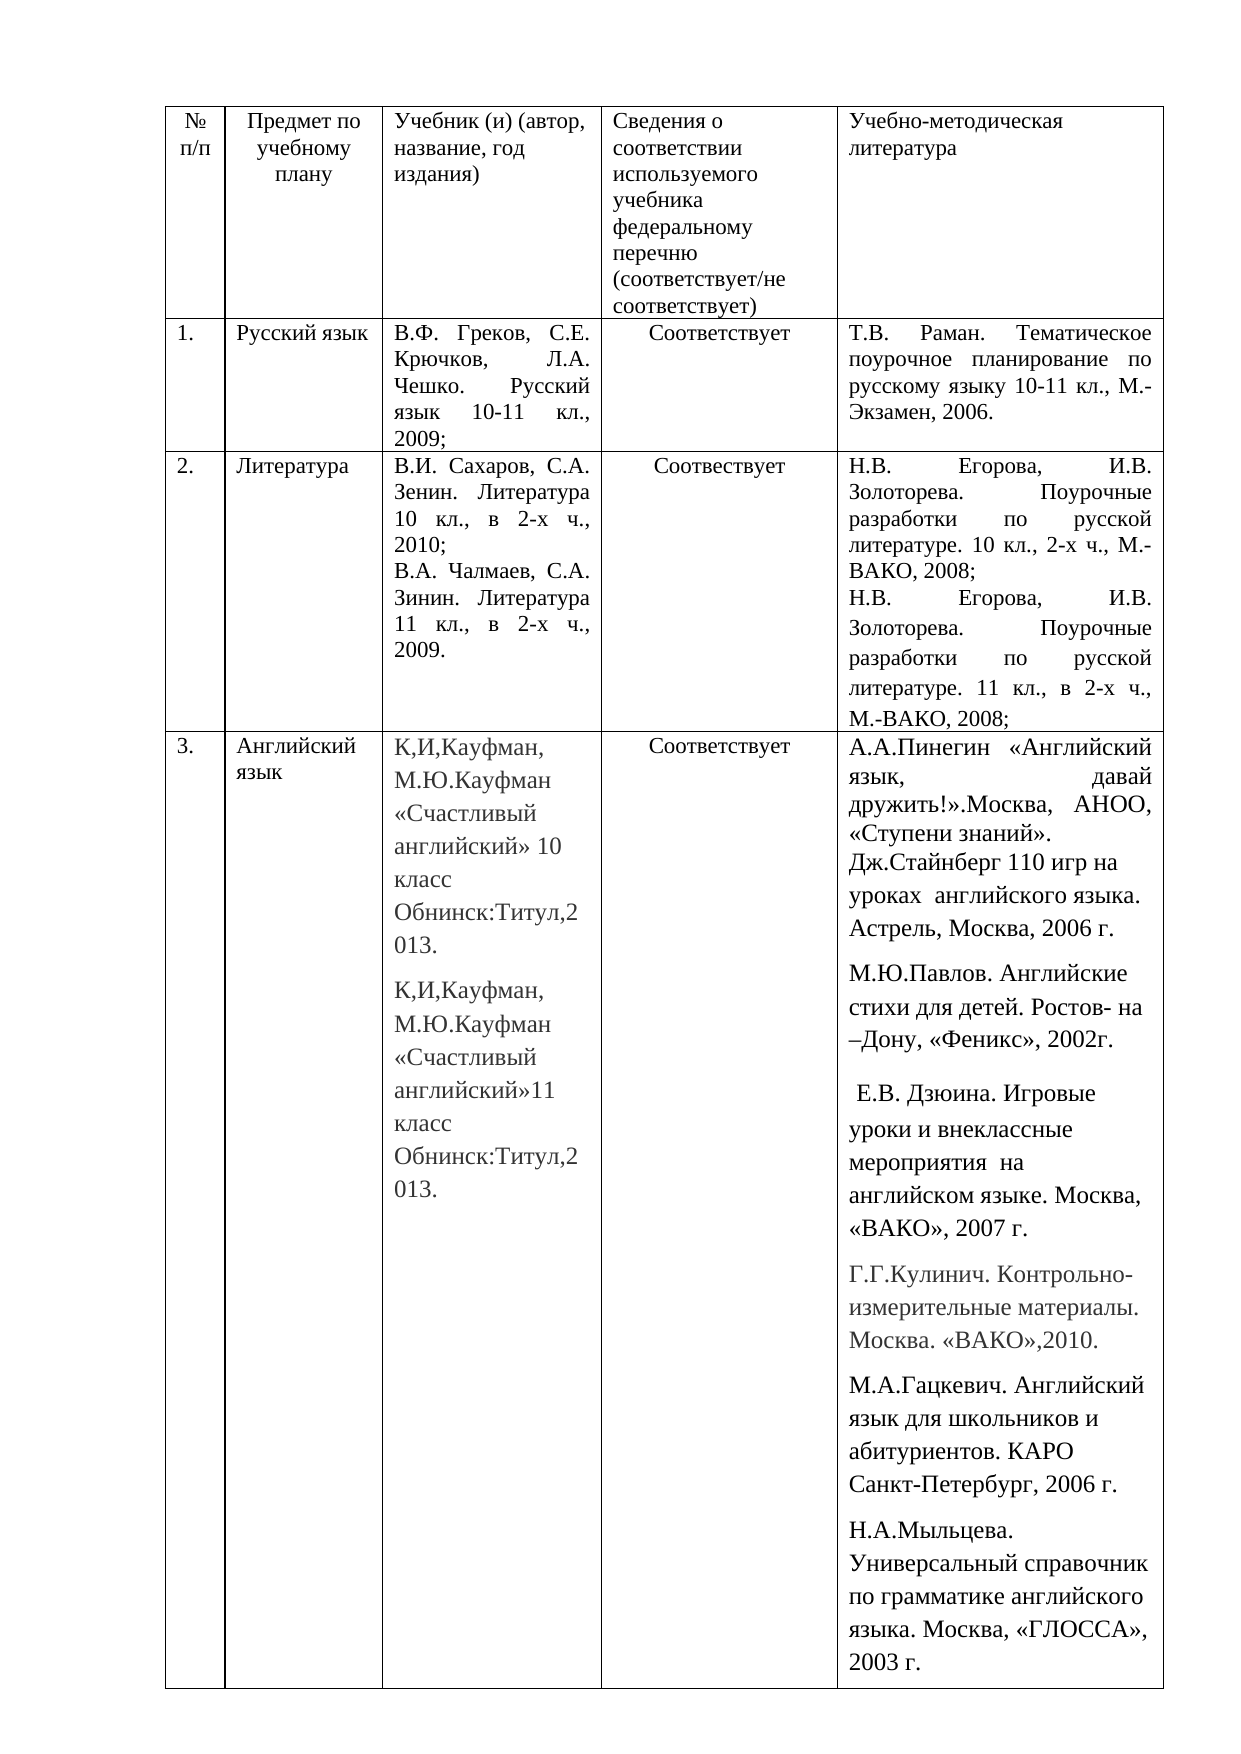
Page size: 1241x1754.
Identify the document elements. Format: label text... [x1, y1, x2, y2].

table_cell Т.В. Раман. Тематическое поурочное планирование по русскому языку 10-11 кл., М.-Экзамен, 2006. [838, 319, 1163, 451]
table_header Учебник (и) (автор, название, год издания) [383, 107, 601, 318]
table_cell В.И. Сахаров, С.А. Зенин. Литература 10 кл., в 2-х ч., 2010; В.А. Чалмаев, С.А. Зинин. Литература 11 кл., в 2-х ч., 2009. [383, 452, 601, 731]
table_cell А.А.Пинегин «Английский язык, давай дружить!».Москва, АНОО, «Ступени знаний». Дж.Стайнберг 110 игр на уроках английского языка. Астрель, Москва, 2006 г. М.Ю.Павлов. Английские стихи для детей. Ростов- на –Дону, «Феникс», 2002г. Е.В. Дзюина. Игровые уроки и внеклассные мероприятия на английском языке. Москва, «ВАКО», 2007 г. Г.Г.Кулинич. Контрольно-измерительные материалы. Москва. «ВАКО»,2010. М.А.Гацкевич. Английский язык для школьников и абитуриентов. КАРО Санкт-Петербург, 2006 г. Н.А.Мыльцева. Универсальный справочник по грамматике английского языка. Москва, «ГЛОССА», 2003 г. [838, 732, 1163, 1688]
table_header № п/п [166, 107, 224, 318]
table_cell Соотвествует [602, 452, 837, 731]
table_cell Соответствует [602, 319, 837, 451]
table_header Сведения о соответствии используемого учебника федеральному перечню (соответствует/не соответствует) [602, 107, 837, 318]
table_cell Английский язык [226, 732, 382, 1688]
table_header Учебно-методическая литература [838, 107, 1163, 318]
table_cell В.Ф. Греков, С.Е. Крючков, Л.А. Чешко. Русский язык 10-11 кл., 2009; [383, 319, 601, 451]
table_cell 2. [166, 452, 224, 731]
table_header Предмет по учебному плану [226, 107, 382, 318]
table_cell 3. [166, 732, 224, 1688]
table_cell Соответствует [602, 732, 837, 1688]
table_cell К,И,Кауфман, М.Ю.Кауфман «Счастливый английский» 10 класс Обнинск:Титул,2013. К,И,Кауфман, М.Ю.Кауфман «Счастливый английский»11 класс Обнинск:Титул,2013. [383, 732, 601, 1688]
table_cell Литература [226, 452, 382, 731]
table_cell 1. [166, 319, 224, 451]
table_cell Н.В. Егорова, И.В. Золоторева. Поурочные разработки по русской литературе. 10 кл., 2-х ч., М.-ВАКО, 2008; Н.В. Егорова, И.В. Золоторева. Поурочные разработки по русской литературе. 11 кл., в 2-х ч., М.-ВАКО, 2008; [838, 452, 1163, 731]
table_cell Русский язык [226, 319, 382, 451]
